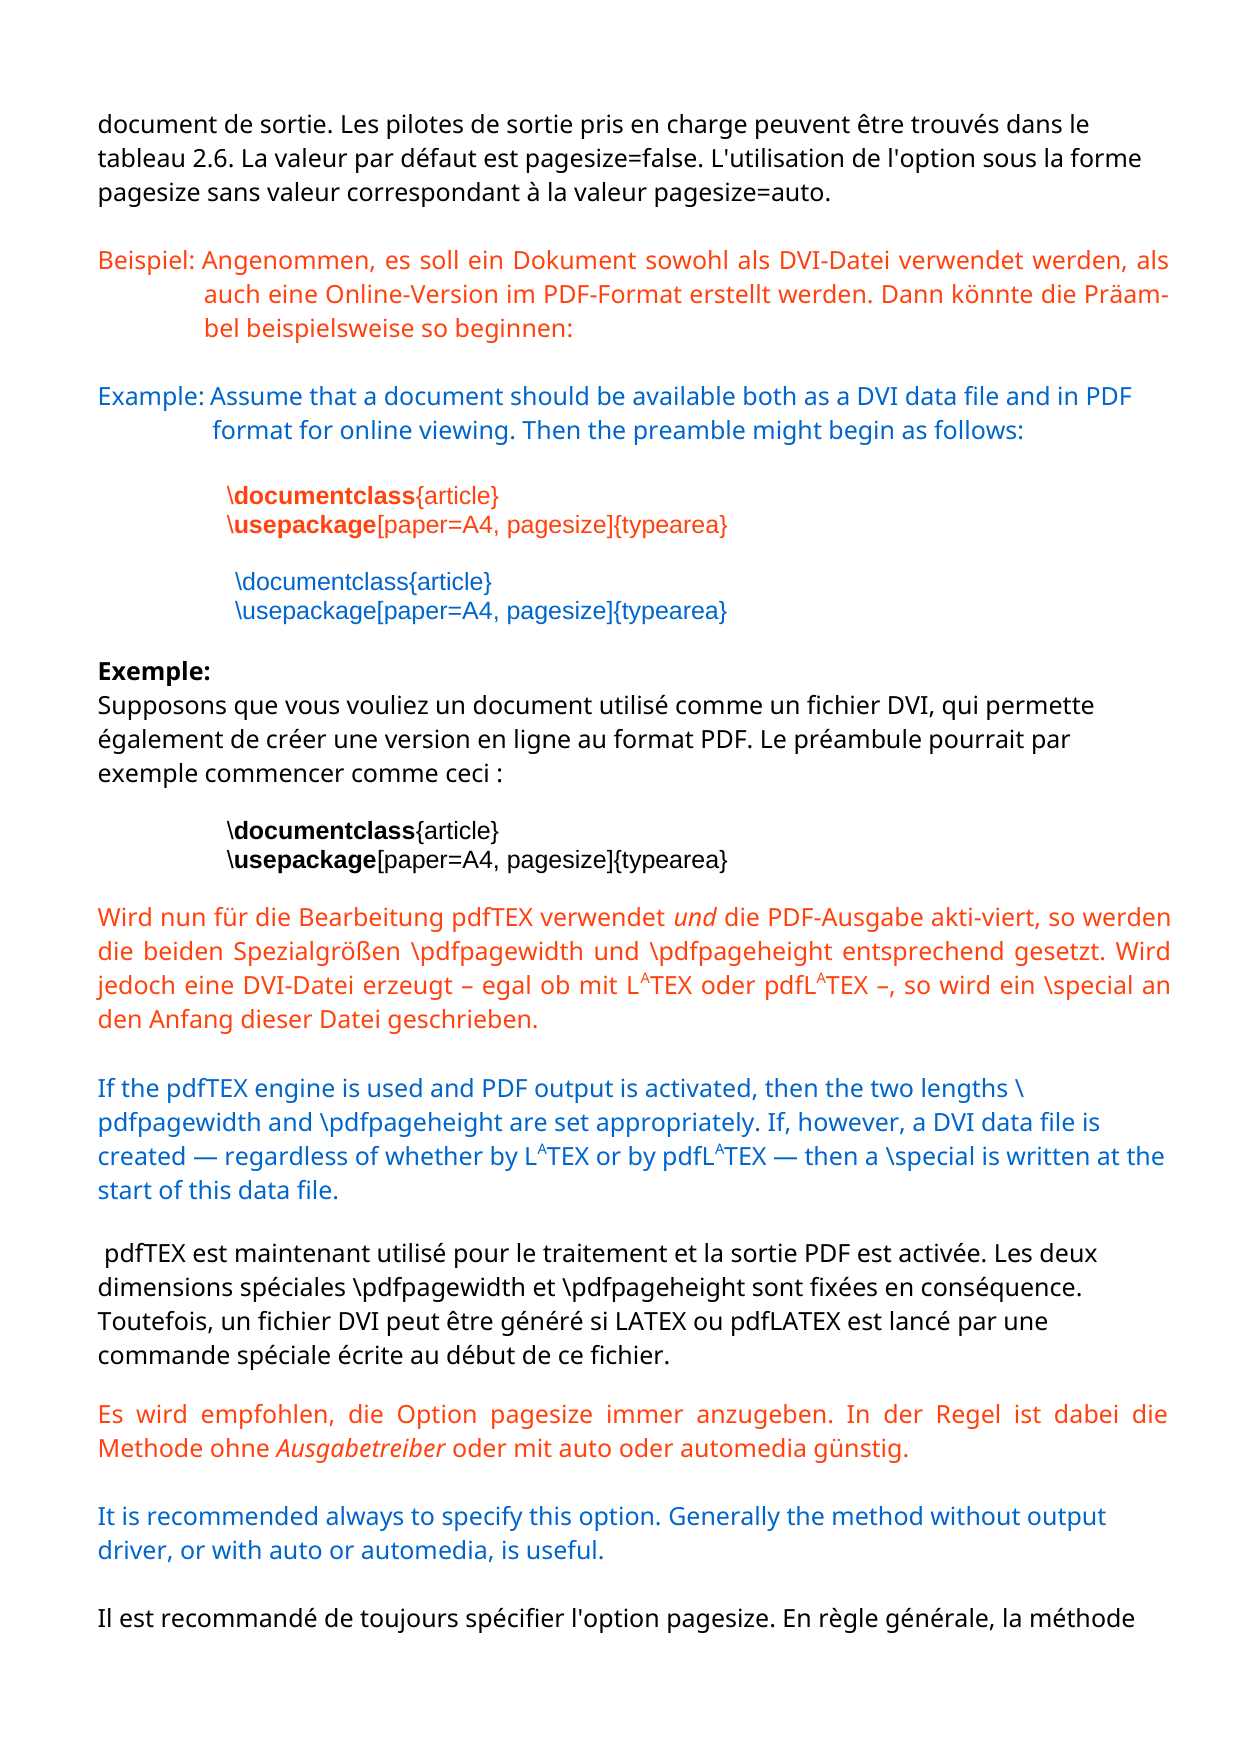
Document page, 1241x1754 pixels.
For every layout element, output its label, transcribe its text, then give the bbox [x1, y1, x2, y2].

text \usepackage[paper=A4, pagesize]{typearea} [227, 845, 1172, 873]
text document de sortie. Les pilotes de sortie pris en charge peuvent être trouvés dans le tableau 2.6. La valeur par défaut est pagesize=false. L'utilisation de l'option sous la forme pagesize sans valeur correspondant à la valeur pagesize=auto. [97, 106, 1170, 208]
text Il est recommandé de toujours spécifier l'option pagesize. En règle générale, la méthode [97, 1567, 1172, 1635]
text \documentclass{article} [227, 816, 1172, 845]
text \usepackage[paper=A4, pagesize]{typearea} [235, 596, 1172, 625]
text It is recommended always to specify this option. Generally the method without output driver, or with auto or automedia, is useful. [97, 1499, 1172, 1567]
text Es wird empfohlen, die Option pagesize immer anzugeben. In der Regel ist dabei die Methode ohne Ausgabetreiber oder mit auto oder automedia günstig. [97, 1397, 1170, 1465]
text \usepackage[paper=A4, pagesize]{typearea} [227, 510, 1172, 538]
text Wird nun für die Bearbeitung pdfTEX verwendet und die PDF-Ausgabe akti-viert, so werden die beiden Spezialgrößen \pdfpagewidth und \pdfpageheight entsprechend gesetzt. Wird jedoch eine DVI-Datei erzeugt – egal ob mit LATEX oder pdfLATEX –, so wird ein \special an den Anfang dieser Datei geschrieben. [97, 900, 1172, 1036]
text \documentclass{article} [235, 567, 1172, 596]
text pdfTEX est maintenant utilisé pour le traitement et la sortie PDF est activée. Les deux dimensions spéciales \pdfpagewidth et \pdfpageheight sont fixées en conséquence. Toutefois, un fichier DVI peut être généré si LATEX ou pdfLATEX est lancé par une commande spéciale écrite au début de ce fichier. [97, 1235, 1172, 1397]
text Beispiel: Angenommen, es soll ein Dokument sowohl als DVI-Datei verwendet werden, als auch eine Online-Version im PDF-Format erstellt werden. Dann könnte die Präam-bel beispielsweise so beginnen: [97, 242, 1170, 345]
text Exemple: [97, 653, 1170, 687]
text If the pdfTEX engine is used and PDF output is activated, then the two lengths \pdfpagewidth and \pdfpageheight are set appropriately. If, however, a DVI data file is created — regardless of whether by LATEX or by pdfLATEX — then a \special is written at the start of this data file. [97, 1070, 1172, 1206]
text \documentclass{article} [227, 481, 1172, 510]
text Supposons que vous vouliez un document utilisé comme un fichier DVI, qui permette également de créer une version en ligne au format PDF. Le préambule pourrait par exemple commencer comme ceci : [97, 687, 1170, 790]
text Example: Assume that a document should be available both as a DVI data file and in PDF format for online viewing. Then the preamble might begin as follows: [97, 379, 1172, 447]
